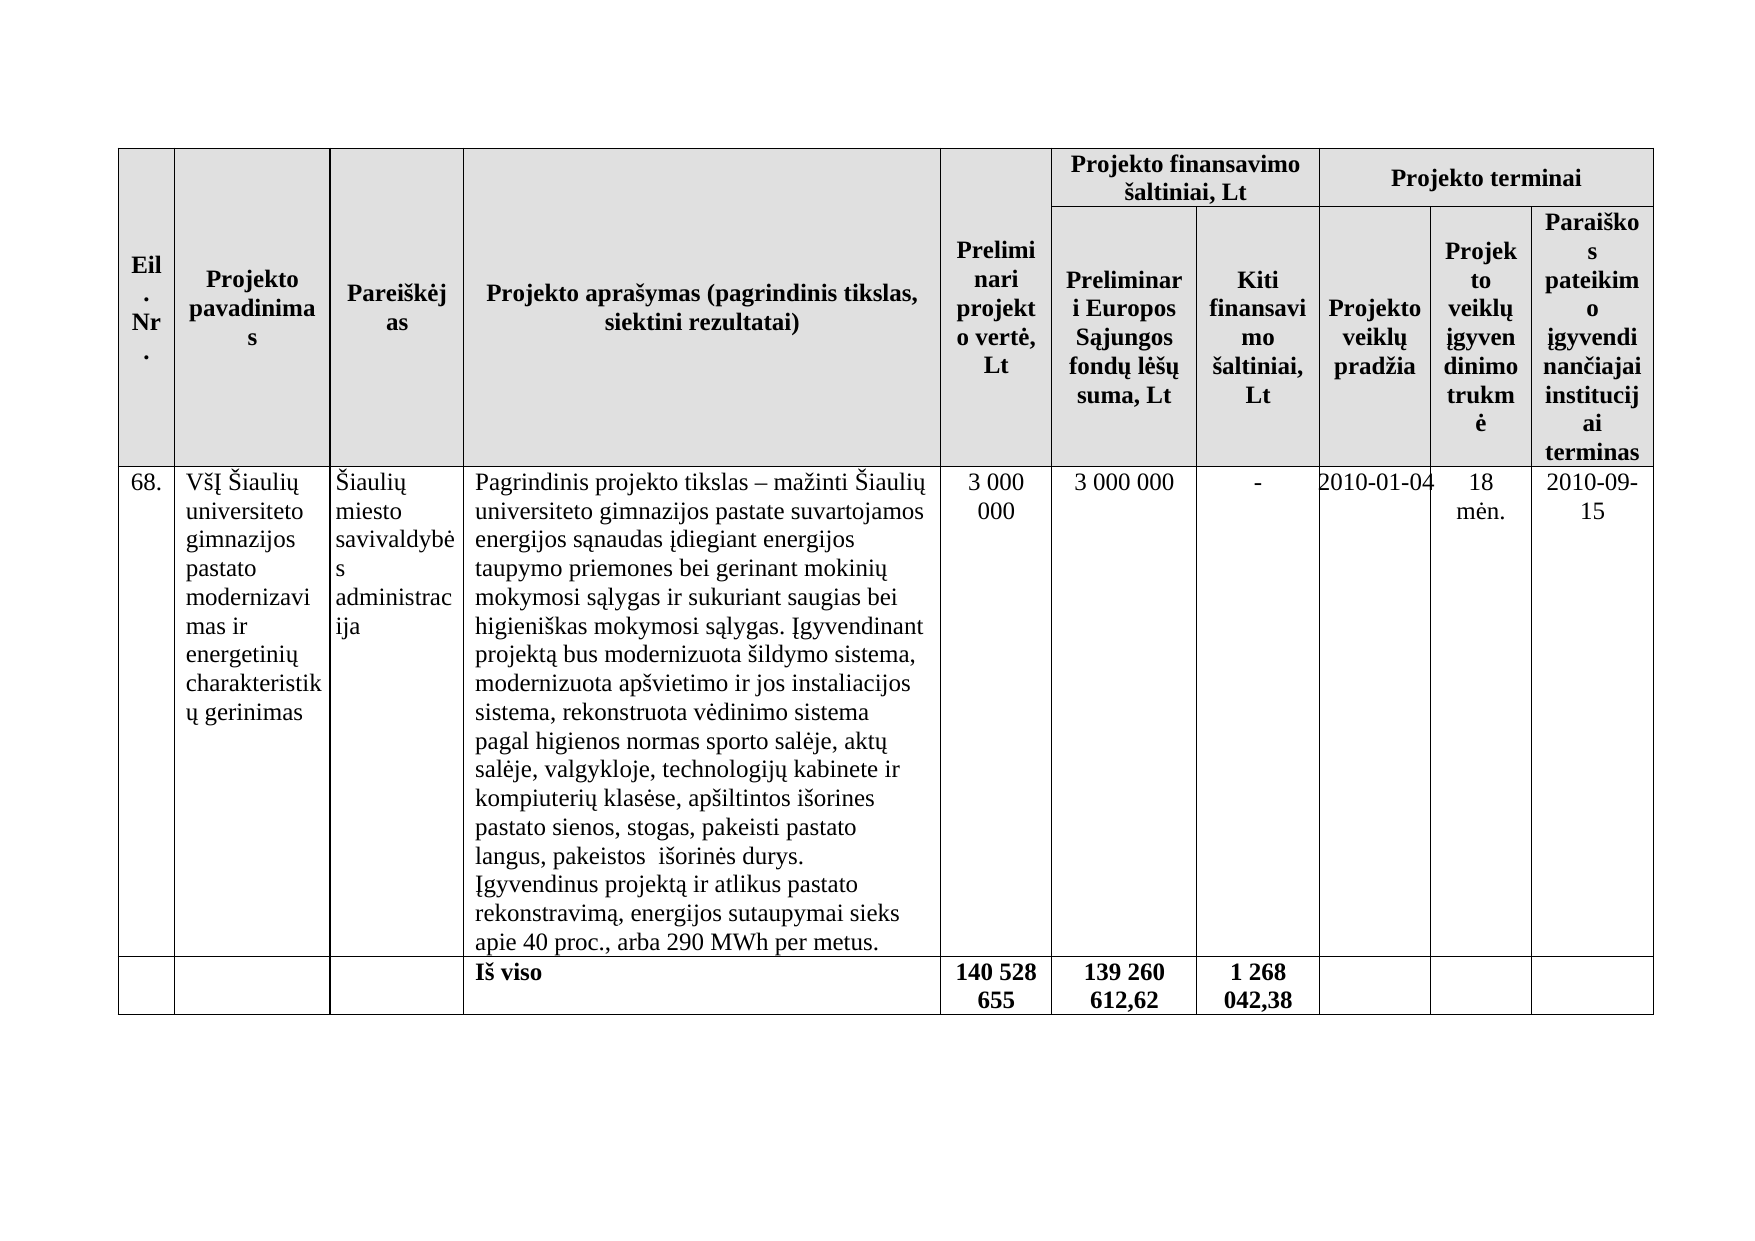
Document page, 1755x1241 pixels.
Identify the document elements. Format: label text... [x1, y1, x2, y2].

table_cell [119, 957, 174, 1014]
table_cell 2010-09-15 [1532, 467, 1653, 956]
table_header Projekto aprašymas (pagrindinis tikslas, siektini rezultatai) [464, 149, 940, 466]
table_cell [1532, 957, 1653, 1014]
table_cell [1431, 957, 1531, 1014]
table_cell [1320, 957, 1430, 1014]
table_cell Paraiškos pateikimo įgyvendinančiajai institucijai terminas [1532, 207, 1653, 466]
table_cell Iš viso [464, 957, 940, 1014]
table_header Preliminari projekto vertė, Lt [941, 149, 1051, 466]
table_cell 2010-01-04 [1320, 467, 1430, 956]
table_cell 3 000 000 [941, 467, 1051, 956]
table_cell 68. [119, 467, 174, 956]
table_cell Projekto veiklų įgyvendinimo trukmė [1431, 207, 1531, 466]
table_cell 140 528 655 [941, 957, 1051, 1014]
table_cell - [1197, 467, 1319, 956]
table_header Projekto pavadinimas [175, 149, 329, 466]
table_header Projekto terminai [1320, 149, 1653, 206]
table_header Eil. Nr. [119, 149, 174, 466]
table_cell Preliminari Europos Sąjungos fondų lėšų suma, Lt [1052, 207, 1196, 466]
table_cell Šiaulių miesto savivaldybės administracija [331, 467, 463, 956]
table_cell [331, 957, 463, 1014]
table_cell 139 260 612,62 [1052, 957, 1196, 1014]
table_cell 1 268 042,38 [1197, 957, 1319, 1014]
table_cell [175, 957, 329, 1014]
table_cell Projekto veiklų pradžia [1320, 207, 1430, 466]
table_cell Kiti finansavimo šaltiniai, Lt [1197, 207, 1319, 466]
table_cell VšĮ Šiaulių universiteto gimnazijos pastato modernizavimas ir energetinių charakteristikų gerinimas [175, 467, 329, 956]
table_header Projekto finansavimo šaltiniai, Lt [1052, 149, 1319, 206]
table_header Pareiškėjas [331, 149, 463, 466]
table_cell Pagrindinis projekto tikslas – mažinti Šiaulių universiteto gimnazijos pastate suvartojamos energijos sąnaudas įdiegiant energijos taupymo priemones bei gerinant mokinių mokymosi sąlygas ir sukuriant saugias bei higieniškas mokymosi sąlygas. Įgyvendinant projektą bus modernizuota šildymo sistema, modernizuota apšvietimo ir jos instaliacijos sistema, rekonstruota vėdinimo sistema pagal higienos normas sporto salėje, aktų salėje, valgykloje, technologijų kabinete ir kompiuterių klasėse, apšiltintos išorines pastato sienos, stogas, pakeisti pastato langus, pakeistos išorinės durys. Įgyvendinus projektą ir atlikus pastato rekonstravimą, energijos sutaupymai sieks apie 40 proc., arba 290 MWh per metus. [464, 467, 940, 956]
table_cell 3 000 000 [1052, 467, 1196, 956]
table_cell 18 mėn. [1431, 467, 1531, 956]
